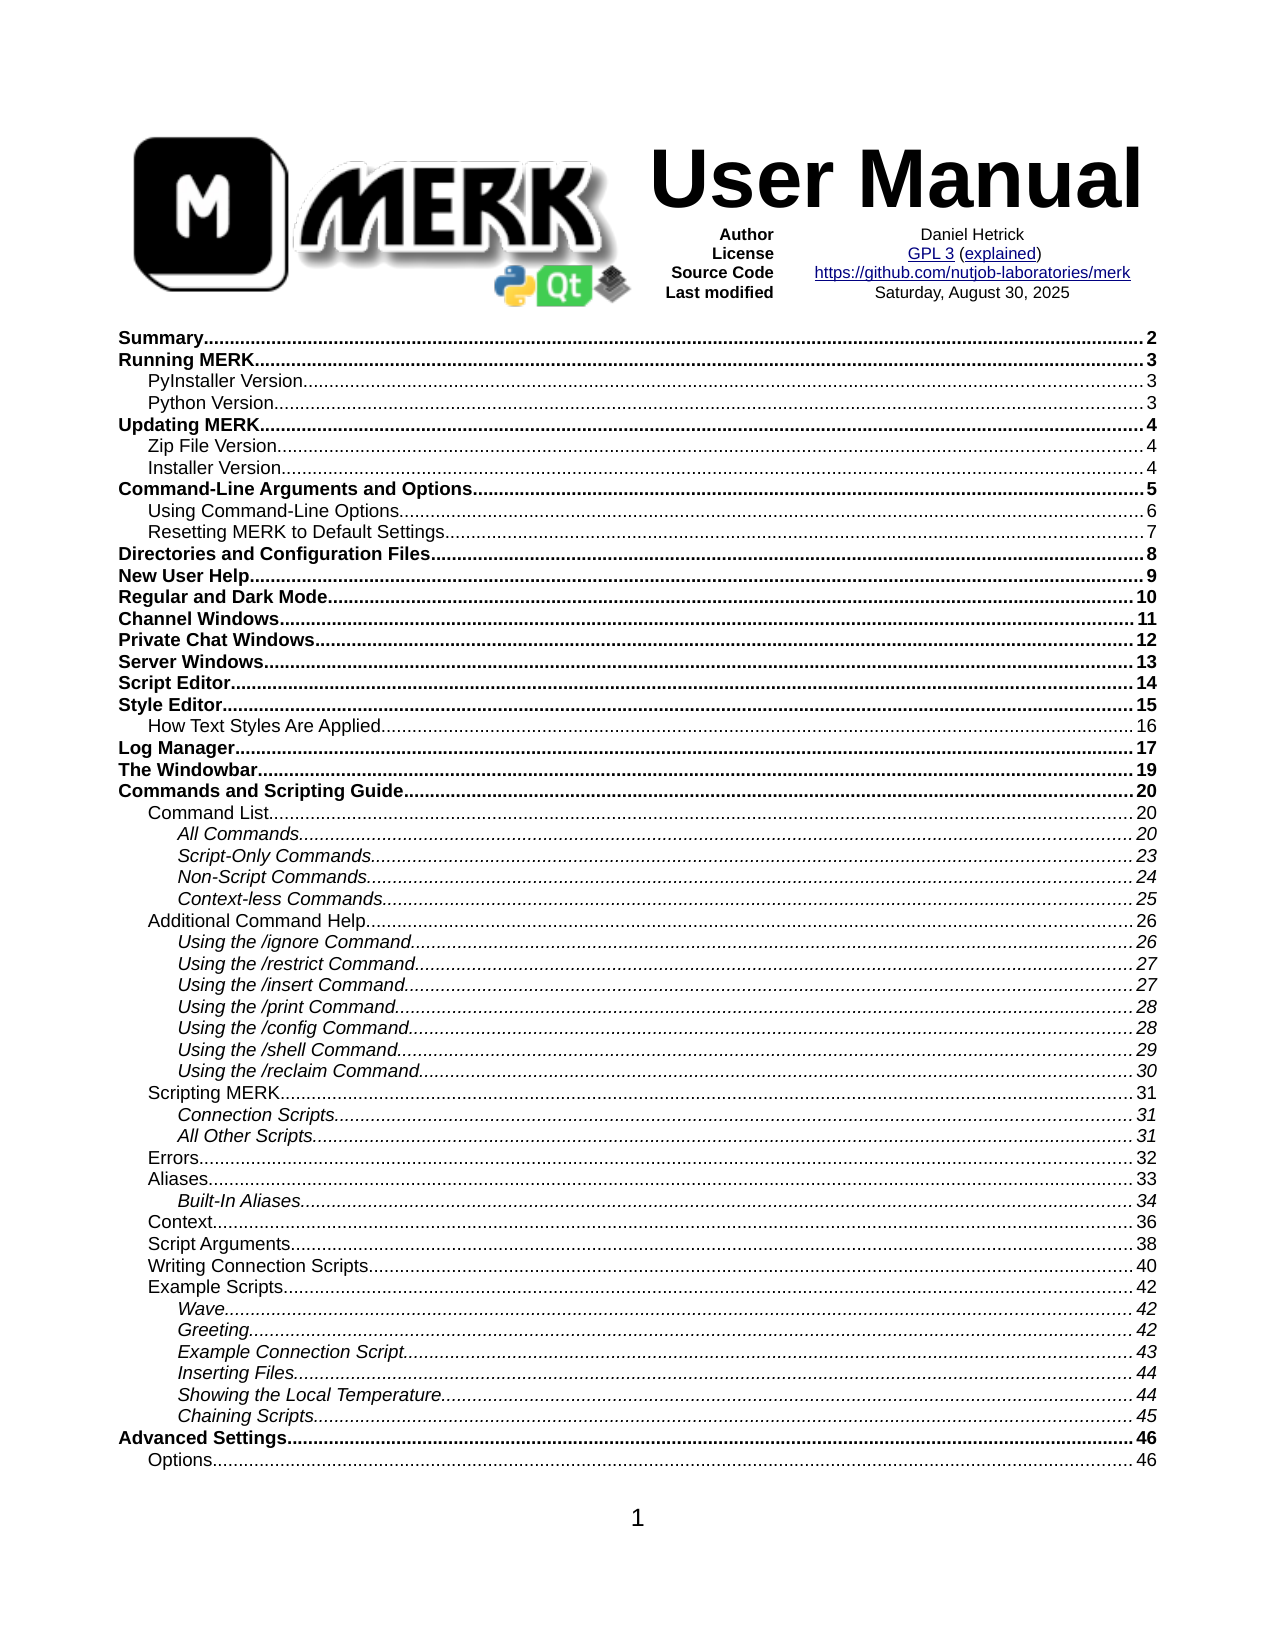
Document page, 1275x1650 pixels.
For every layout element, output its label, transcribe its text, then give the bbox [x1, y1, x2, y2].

text The Windowbar 19 [118, 758, 1157, 780]
text Using the /shell Command 29 [177, 1039, 1157, 1060]
text Using Command-Line Options 6 [148, 500, 1157, 521]
text Wave 42 [177, 1297, 1157, 1319]
text All Commands 20 [177, 823, 1157, 845]
text How Text Styles Are Applied 16 [148, 715, 1157, 737]
table_cell License [638, 244, 788, 263]
table_header User Manual [638, 129, 1157, 225]
text Options 46 [148, 1448, 1157, 1470]
text Advanced Settings 46 [118, 1427, 1157, 1448]
table_cell Saturday, August 30, 2025 [788, 283, 1157, 302]
text Using the /print Command 28 [177, 996, 1157, 1017]
table_cell Source Code [638, 263, 788, 282]
text Regular and Dark Mode 10 [118, 586, 1157, 607]
text Zip File Version 4 [148, 435, 1157, 457]
text PyInstaller Version 3 [148, 370, 1157, 392]
text Using the /insert Command 27 [177, 974, 1157, 996]
table_header [638, 302, 1157, 313]
text Private Chat Windows 12 [118, 629, 1157, 651]
picture [118, 118, 638, 313]
text Using the /ignore Command 26 [177, 931, 1157, 952]
text Using the /config Command 28 [177, 1017, 1157, 1039]
text Python Version 3 [148, 392, 1157, 413]
table_header Daniel Hetrick [788, 225, 1157, 244]
text Style Editor 15 [118, 694, 1157, 715]
text Using the /restrict Command 27 [177, 952, 1157, 974]
text New User Help 9 [118, 564, 1157, 586]
table_header [638, 118, 1157, 129]
text Running MERK 3 [118, 349, 1157, 370]
text Example Connection Script 43 [177, 1341, 1157, 1362]
text Installer Version 4 [148, 457, 1157, 478]
text Errors 32 [148, 1147, 1157, 1168]
text Server Windows 13 [118, 651, 1157, 672]
text Command-Line Arguments and Options 5 [118, 478, 1157, 500]
table_cell Last modified [638, 283, 788, 302]
text Showing the Local Temperature 44 [177, 1384, 1157, 1405]
text Writing Connection Scripts 40 [148, 1254, 1157, 1276]
text Directories and Configuration Files 8 [118, 543, 1157, 564]
text Context 36 [148, 1211, 1157, 1233]
text Aliases 33 [148, 1168, 1157, 1190]
text Script Arguments 38 [148, 1233, 1157, 1254]
text Additional Command Help 26 [148, 909, 1157, 931]
text Using the /reclaim Command 30 [177, 1060, 1157, 1082]
table_header Author [638, 225, 788, 244]
text Summary 2 [118, 327, 1157, 349]
text Example Scripts 42 [148, 1276, 1157, 1297]
text Command List 20 [148, 802, 1157, 823]
text Resetting MERK to Default Settings 7 [148, 521, 1157, 543]
text Connection Scripts 31 [177, 1103, 1157, 1125]
table_cell GPL 3 (explained) [788, 244, 1157, 263]
text Built-In Aliases 34 [177, 1190, 1157, 1211]
text Inserting Files 44 [177, 1362, 1157, 1384]
text Commands and Scripting Guide 20 [118, 780, 1157, 802]
table_cell https://github.com/nutjob-laboratories/merk [788, 263, 1157, 282]
text Script-Only Commands 23 [177, 845, 1157, 866]
text Scripting MERK 31 [148, 1082, 1157, 1103]
text Log Manager 17 [118, 737, 1157, 758]
text Script Editor 14 [118, 672, 1157, 694]
text Channel Windows 11 [118, 607, 1157, 629]
text Greeting 42 [177, 1319, 1157, 1341]
text Context-less Commands 25 [177, 888, 1157, 909]
text Non-Script Commands 24 [177, 866, 1157, 888]
text Chaining Scripts 45 [177, 1405, 1157, 1427]
text Updating MERK 4 [118, 413, 1157, 435]
text All Other Scripts 31 [177, 1125, 1157, 1147]
